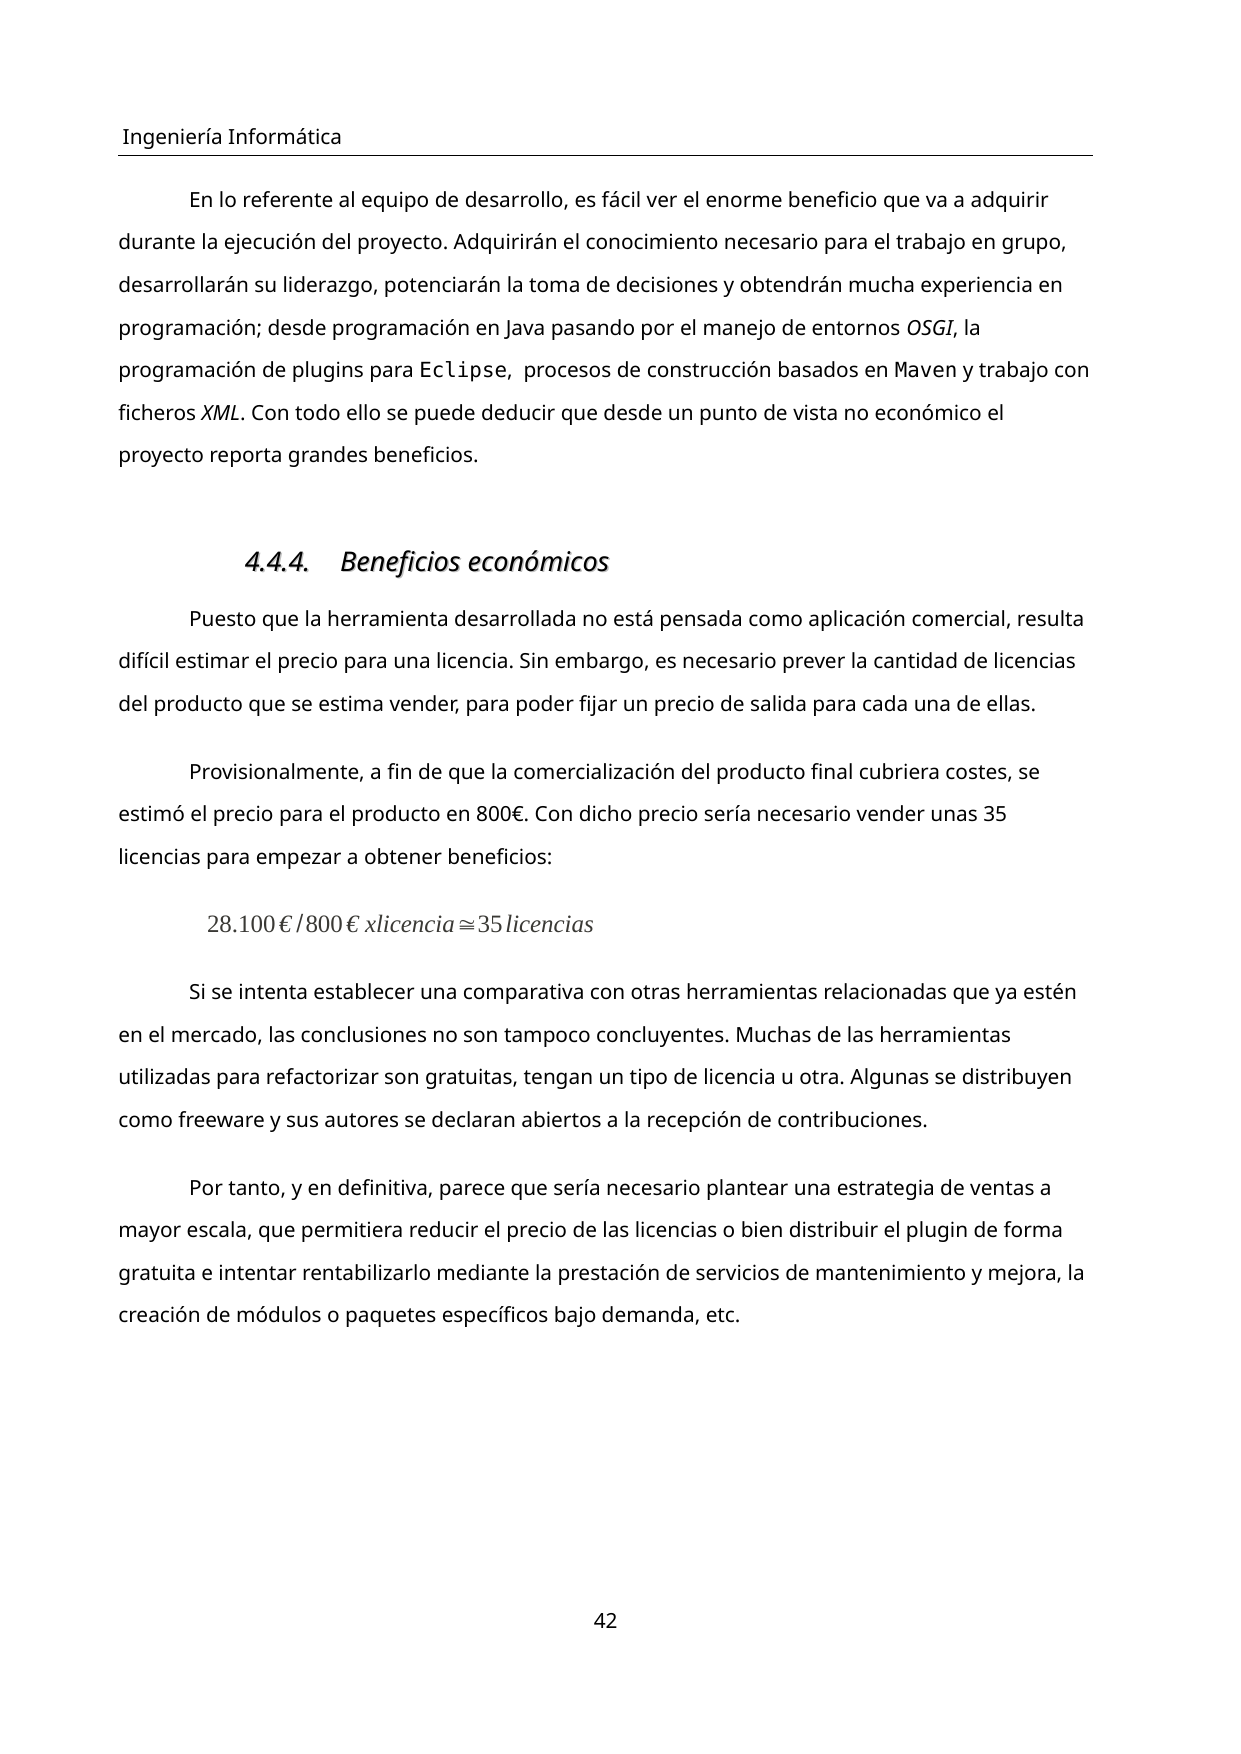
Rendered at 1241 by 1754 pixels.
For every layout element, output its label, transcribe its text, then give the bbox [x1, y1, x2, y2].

text Puesto que la herramienta desarrollada no está pensada como aplicación comercial, resulta difícil estimar el precio para una licencia. Sin embargo, es necesario prever la cantidad de licencias del producto que se estima vender, para poder fijar un precio de salida para cada una de ellas. [118, 604, 1093, 718]
text En lo referente al equipo de desarrollo, es fácil ver el enorme beneficio que va a adquirir durante la ejecución del proyecto. Adquirirán el conocimiento necesario para el trabajo en grupo, desarrollarán su liderazgo, potenciarán la toma de decisiones y obtendrán mucha experiencia en programación; desde programación en Java pasando por el manejo de entornos OSGI, la programación de plugins para Eclipse, procesos de construcción basados en Maven y trabajo con ficheros XML. Con todo ello se puede deducir que desde un punto de vista no económico el proyecto reporta grandes beneficios. [118, 185, 1093, 469]
text Provisionalmente, a fin de que la comercialización del producto final cubriera costes, se estimó el precio para el producto en 800€. Con dicho precio sería necesario vender unas 35 licencias para empezar a obtener beneficios: [118, 757, 1093, 871]
text Si se intenta establecer una comparativa con otras herramientas relacionadas que ya estén en el mercado, las conclusiones no son tampoco concluyentes. Muchas de las herramientas utilizadas para refactorizar son gratuitas, tengan un tipo de licencia u otra. Algunas se distribuyen como freeware y sus autores se declaran abiertos a la recepción de contribuciones. [118, 977, 1093, 1133]
text Por tanto, y en definitiva, parece que sería necesario plantear una estrategia de ventas a mayor escala, que permitiera reducir el precio de las licencias o bien distribuir el plugin de forma gratuita e intentar rentabilizarlo mediante la prestación de servicios de mantenimiento y mejora, la creación de módulos o paquetes específicos bajo demanda, etc. [118, 1173, 1093, 1329]
subtitle Beneficios económicos [310, 542, 1093, 579]
